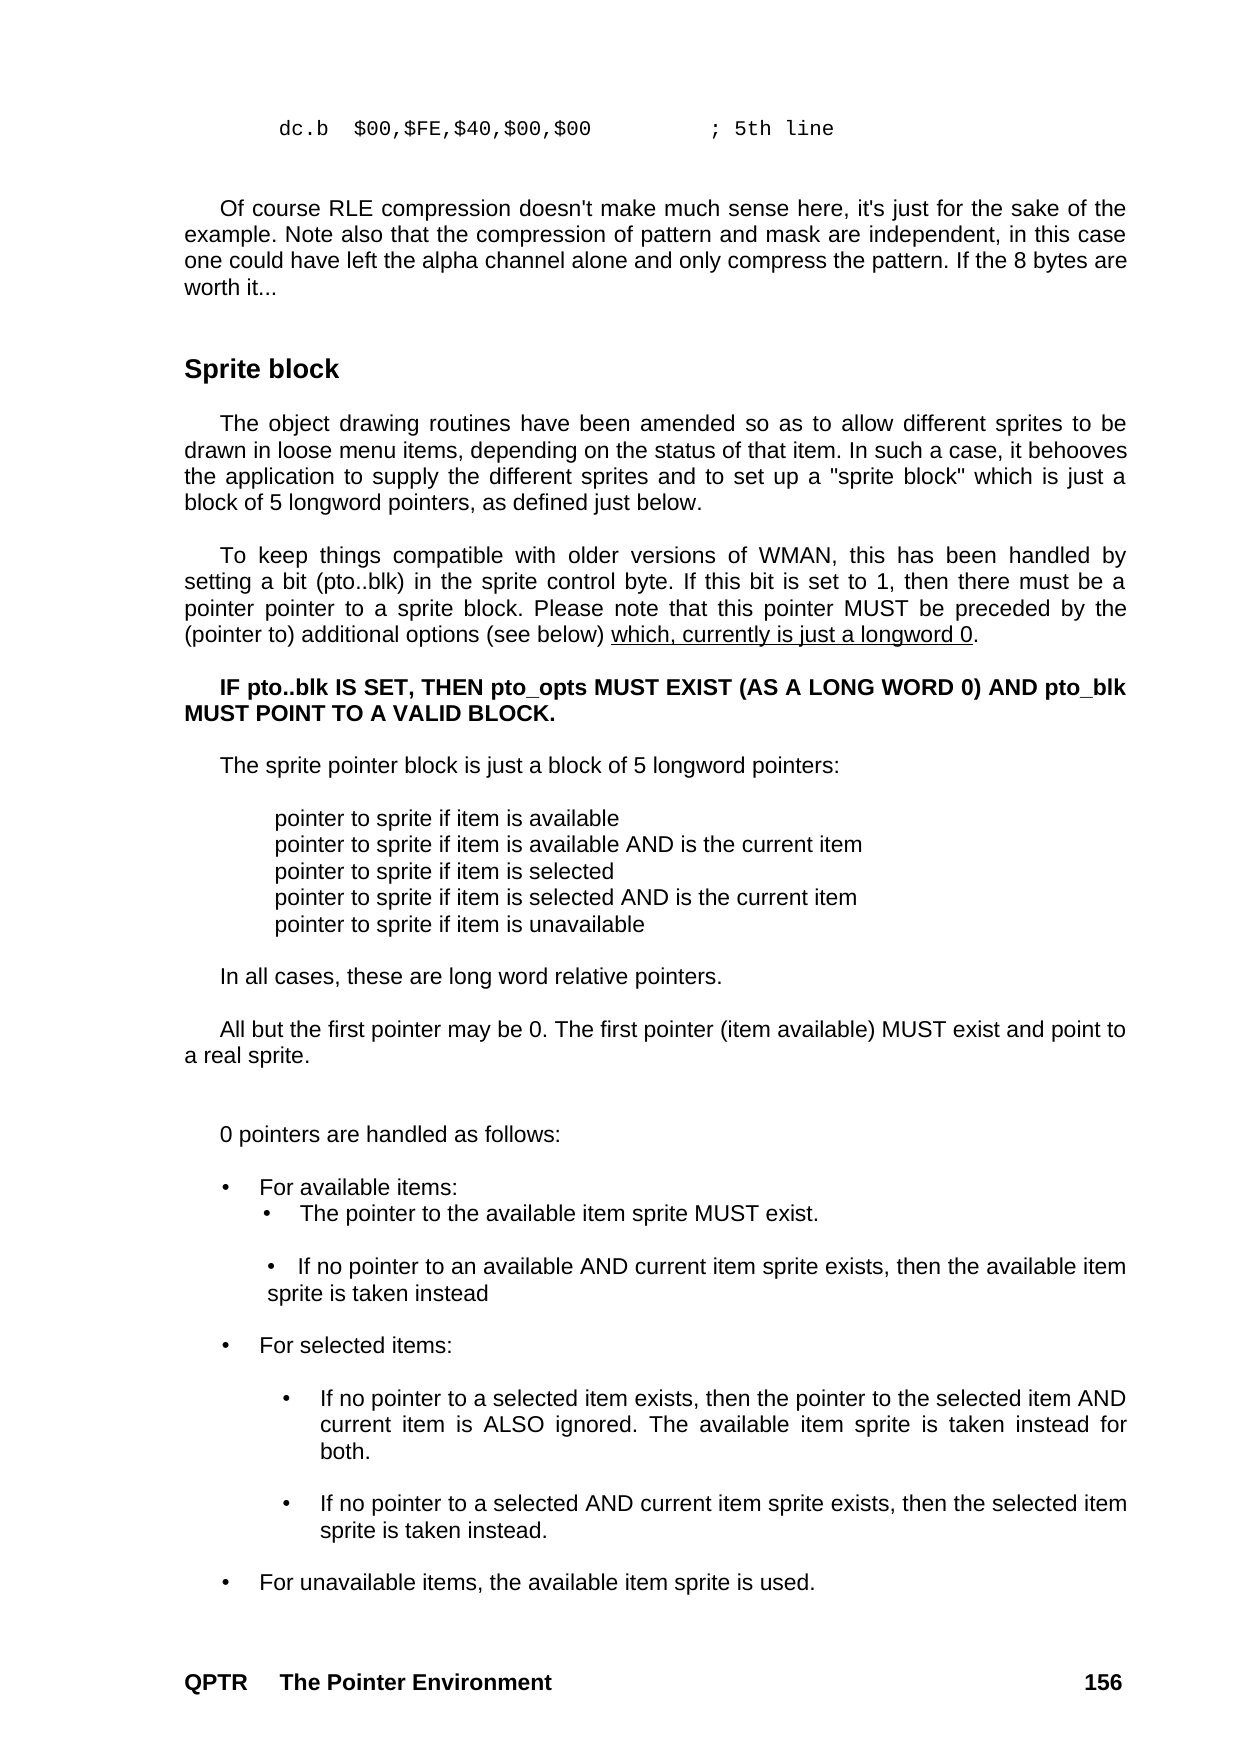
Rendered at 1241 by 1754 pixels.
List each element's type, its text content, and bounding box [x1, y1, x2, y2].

text Of course RLE compression doesn't make much sense here, it's just for the sake of the example. Note also that the compression of pattern and mask are independent, in this case one could have left the alpha channel alone and only compress the pattern. If the 8 bytes are worth it... [184, 194, 1128, 300]
text pointer to sprite if item is available [239, 805, 1128, 831]
text pointer to sprite if item is available AND is the current item [239, 831, 1128, 858]
text IF pto..blk IS SET, THEN pto_opts MUST EXIST (AS A LONG WORD 0) AND pto_blk MUST POINT TO A VALID BLOCK. [184, 674, 1128, 726]
list The pointer to the available item sprite MUST exist. [227, 1200, 1128, 1227]
text dc.b $00,$FE,$40,$00,$00 ; 5th line [184, 118, 1128, 142]
list If no pointer to an available AND current item sprite exists, then the available item sprite is taken instead [267, 1253, 1128, 1306]
text The sprite pointer block is just a block of 5 longword pointers: [184, 752, 1128, 779]
text 0 pointers are handled as follows: [184, 1121, 1128, 1148]
text pointer to sprite if item is selected AND is the current item [239, 884, 1128, 911]
text All but the first pointer may be 0. The first pointer (item available) MUST exist and point to a real sprite. [184, 1016, 1128, 1069]
list For unavailable items, the available item sprite is used. [222, 1569, 1128, 1596]
list If no pointer to a selected AND current item sprite exists, then the selected item sprite is taken instead. [282, 1490, 1128, 1543]
list If no pointer to a selected item exists, then the pointer to the selected item AND current item is ALSO ignored. The available item sprite is taken instead for both. [282, 1385, 1128, 1464]
list For selected items: [222, 1332, 1128, 1358]
text In all cases, these are long word relative pointers. [184, 963, 1128, 989]
text The object drawing routines have been amended so as to allow different sprites to be drawn in loose menu items, depending on the status of that item. In such a case, it behooves the application to supply the different sprites and to set up a "sprite block" which is just a block of 5 longword pointers, as defined just below. [184, 410, 1128, 516]
subtitle Sprite block [184, 353, 1128, 384]
text pointer to sprite if item is selected [239, 858, 1128, 884]
list For available items: [222, 1174, 1128, 1200]
text pointer to sprite if item is unavailable [239, 911, 1128, 937]
text To keep things compatible with older versions of WMAN, this has been handled by setting a bit (pto..blk) in the sprite control byte. If this bit is set to 1, then there must be a pointer pointer to a sprite block. Please note that this pointer MUST be preceded by the (pointer to) additional options (see below) which, currently is just a longword 0. [184, 542, 1128, 647]
